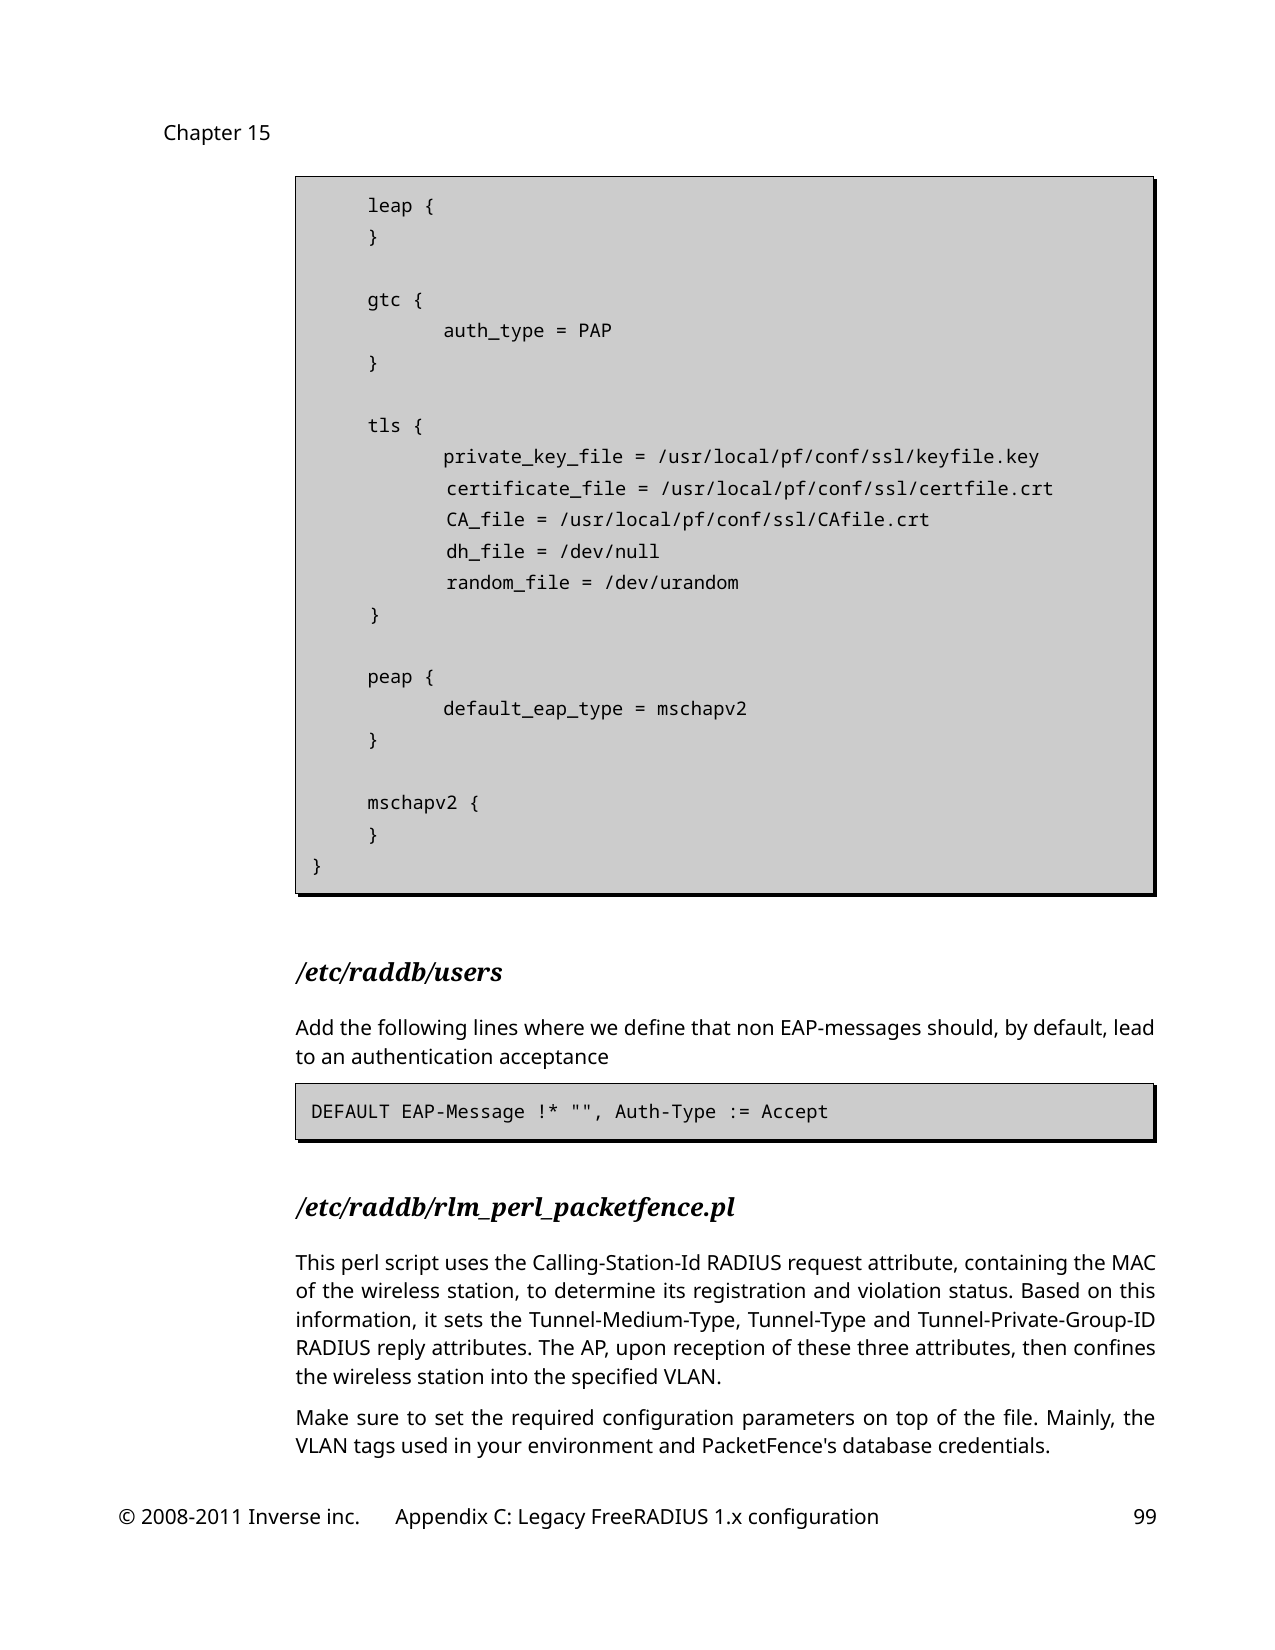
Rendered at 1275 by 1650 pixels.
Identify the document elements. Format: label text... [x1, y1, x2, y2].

subtitle /etc/raddb/rlm_perl_packetfence.pl [260, 1190, 1157, 1223]
text certificate_file = /usr/local/pf/conf/ssl/certfile.crt [296, 459, 1153, 491]
text } [296, 333, 1153, 365]
text CA_file = /usr/local/pf/conf/ssl/CAfile.crt [296, 491, 1153, 522]
subtitle /etc/raddb/users [260, 955, 1157, 988]
text } [296, 585, 1153, 616]
text } [296, 805, 1153, 837]
text random_file = /dev/urandom [296, 553, 1153, 585]
text default_eap_type = mschapv2 [296, 679, 1153, 711]
text peap { [296, 648, 1153, 679]
text } [296, 711, 1153, 742]
text dh_file = /dev/null [296, 522, 1153, 553]
text DEFAULT EAP-Message !* "", Auth-Type := Accept [296, 1084, 1153, 1139]
text } [296, 837, 1153, 893]
text leap { [296, 177, 1153, 207]
text } [296, 207, 1153, 239]
text tls { [296, 396, 1153, 428]
text private_key_file = /usr/local/pf/conf/ssl/keyfile.key [296, 428, 1153, 459]
text auth_type = PAP [296, 302, 1153, 333]
text This perl script uses the Calling-Station-Id RADIUS request attribute, containing the MAC of the wireless station, to determine its registration and violation status. Based on this information, it sets the Tunnel-Medium-Type, Tunnel-Type and Tunnel-Private-Group-ID RADIUS reply attributes. The AP, upon reception of these three attributes, then confines the wireless station into the specified VLAN. [295, 1248, 1157, 1390]
text gtc { [296, 270, 1153, 302]
text Add the following lines where we define that non EAP-messages should, by default, lead to an authentication acceptance [295, 1013, 1157, 1070]
text Make sure to set the required configuration parameters on top of the file. Mainly, the VLAN tags used in your environment and PacketFence's database credentials. [295, 1403, 1157, 1460]
text mschapv2 { [296, 774, 1153, 805]
